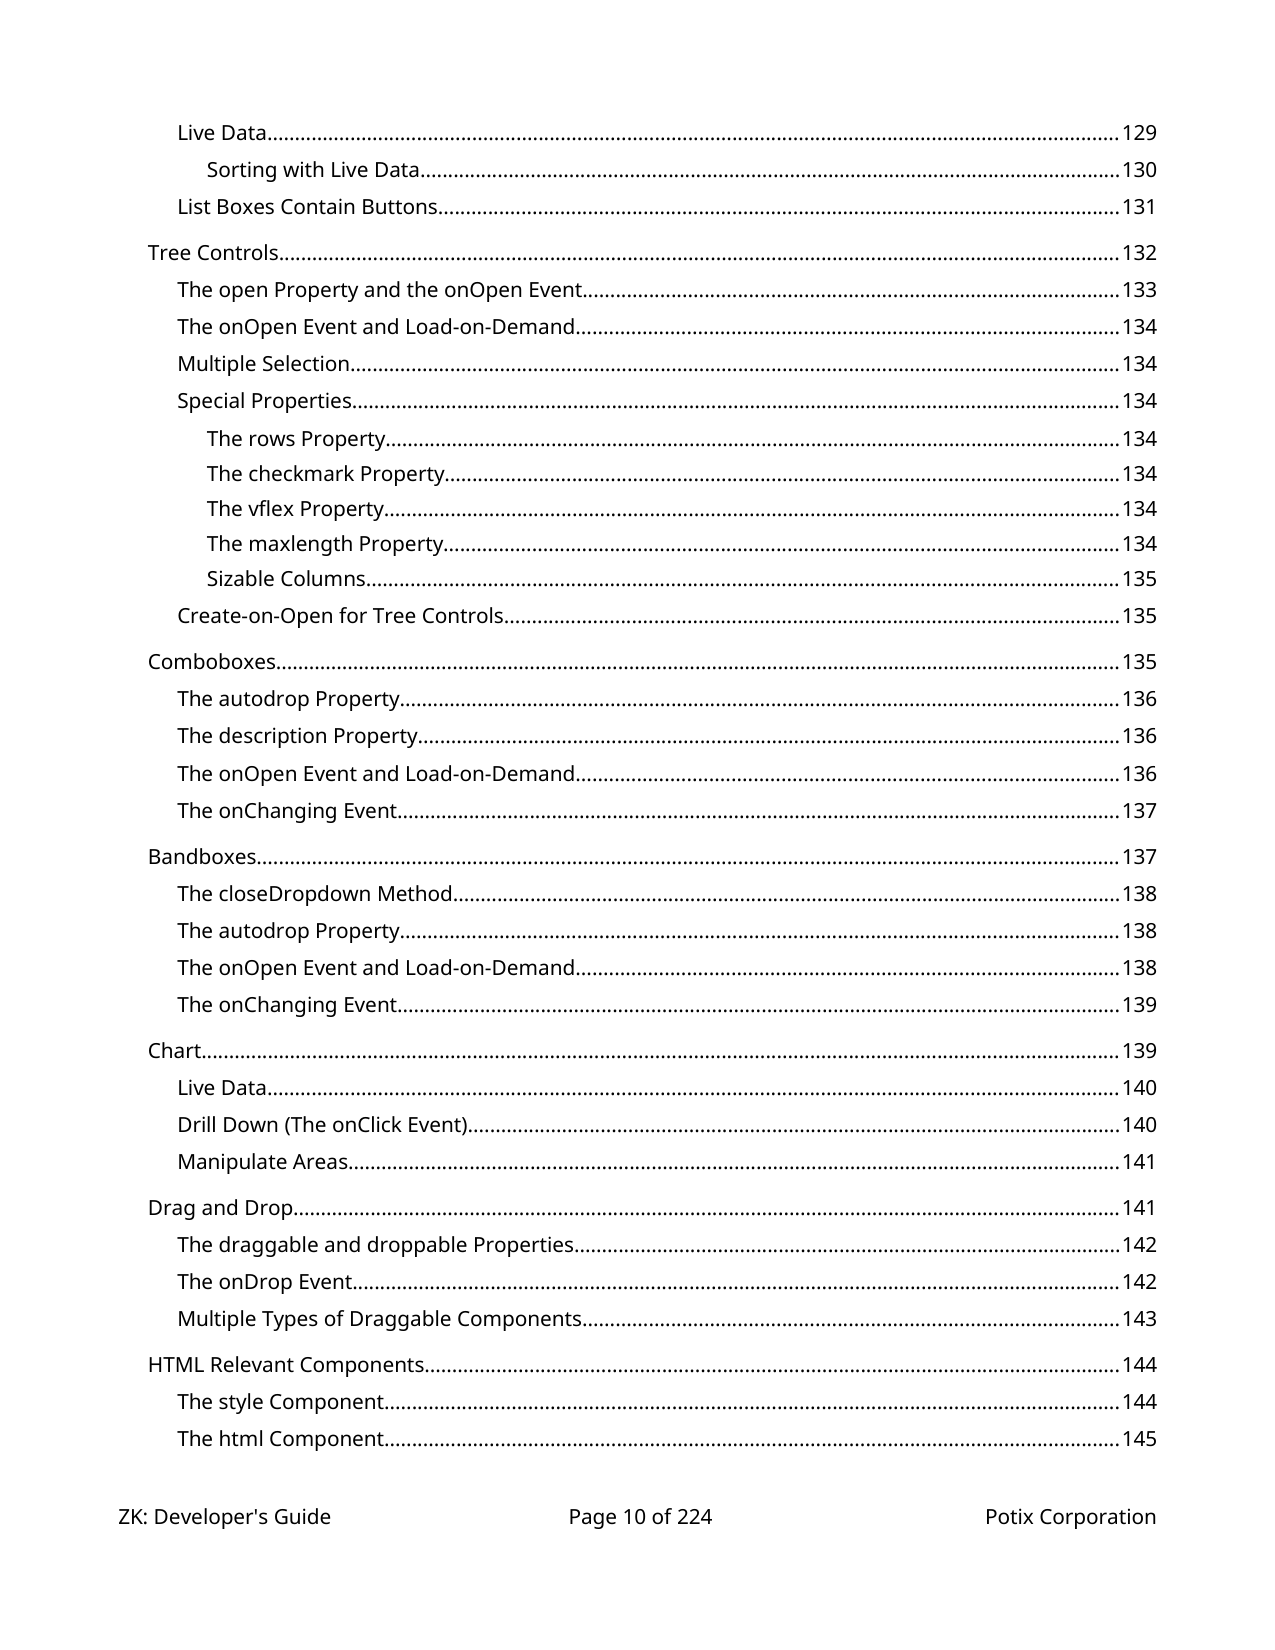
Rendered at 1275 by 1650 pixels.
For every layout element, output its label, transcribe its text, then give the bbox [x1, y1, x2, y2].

text The draggable and droppable Properties 142 [177, 1230, 1157, 1258]
text The style Component 144 [177, 1387, 1157, 1416]
text The open Property and the onOpen Event 133 [177, 275, 1157, 303]
text Live Data 129 [177, 118, 1157, 146]
text The onOpen Event and Load-on-Demand 134 [177, 312, 1157, 341]
text The html Component 145 [177, 1424, 1157, 1453]
text Drill Down (The onClick Event) 140 [177, 1110, 1157, 1138]
text Sizable Columns 135 [207, 564, 1157, 593]
text Special Properties 134 [177, 387, 1157, 415]
text Comboboxes 135 [148, 647, 1157, 676]
text Multiple Types of Draggable Components 143 [177, 1304, 1157, 1333]
text List Boxes Contain Buttons 131 [177, 192, 1157, 221]
text The onOpen Event and Load-on-Demand 136 [177, 759, 1157, 787]
text The autodrop Property 138 [177, 916, 1157, 944]
text The onOpen Event and Load-on-Demand 138 [177, 953, 1157, 981]
text Create-on-Open for Tree Controls 135 [177, 602, 1157, 630]
text The autodrop Property 136 [177, 684, 1157, 713]
text The closeDropdown Method 138 [177, 879, 1157, 907]
text Sorting with Live Data 130 [207, 155, 1157, 183]
text Tree Controls 132 [148, 238, 1157, 266]
text Bandboxes 137 [148, 842, 1157, 870]
text The description Property 136 [177, 722, 1157, 750]
text Live Data 140 [177, 1073, 1157, 1101]
text The rows Property 134 [207, 424, 1157, 452]
text Multiple Selection 134 [177, 349, 1157, 378]
text Chart 139 [148, 1036, 1157, 1064]
text The onChanging Event 137 [177, 796, 1157, 824]
text The onDrop Event 142 [177, 1267, 1157, 1296]
text Drag and Drop 141 [148, 1193, 1157, 1221]
text The vflex Property 134 [207, 494, 1157, 522]
text The maxlength Property 134 [207, 529, 1157, 557]
text The checkmark Property 134 [207, 459, 1157, 487]
text Manipulate Areas 141 [177, 1147, 1157, 1176]
text The onChanging Event 139 [177, 990, 1157, 1018]
text HTML Relevant Components 144 [148, 1350, 1157, 1379]
